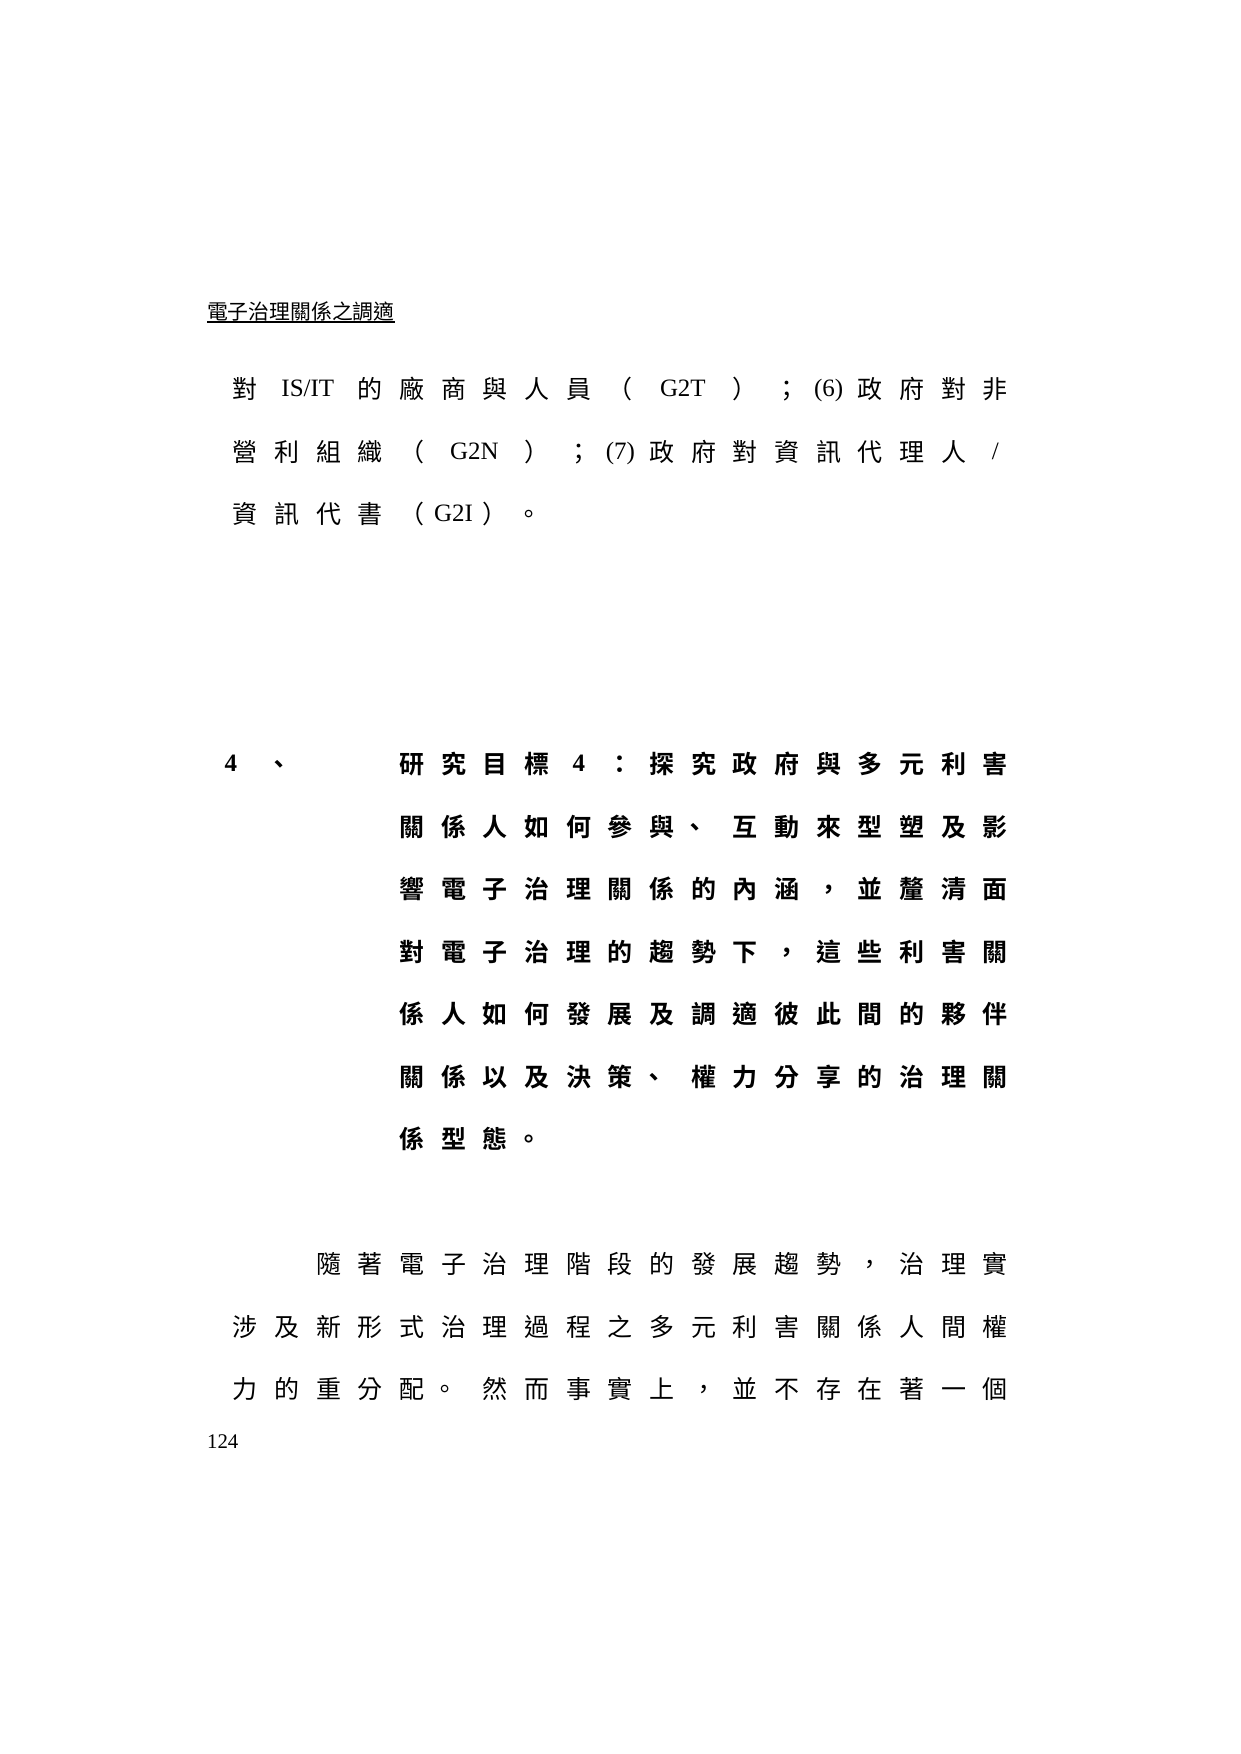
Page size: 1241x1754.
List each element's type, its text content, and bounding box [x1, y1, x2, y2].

text 隨著電子治理階段的發展趨勢，治理實涉及新形式治理過程之多元利害關係人間權力的重分配。然而事實上，並不存在著一個 [224, 1221, 1016, 1408]
text 對IS/IT的廠商與人員（G2T）；(6)政府對非營利組織（G2N）；(7)政府對資訊代理人/資訊代書（G2I）。 [224, 346, 1016, 533]
list 研究目標4：探究政府與多元利害關係人如何參與、互動來型塑及影響電子治理關係的內涵，並釐清面對電子治理的趨勢下，這些利害關係人如何發展及調適彼此間的夥伴關係以及決策、權力分享的治理關係型態。 [224, 721, 1016, 1158]
